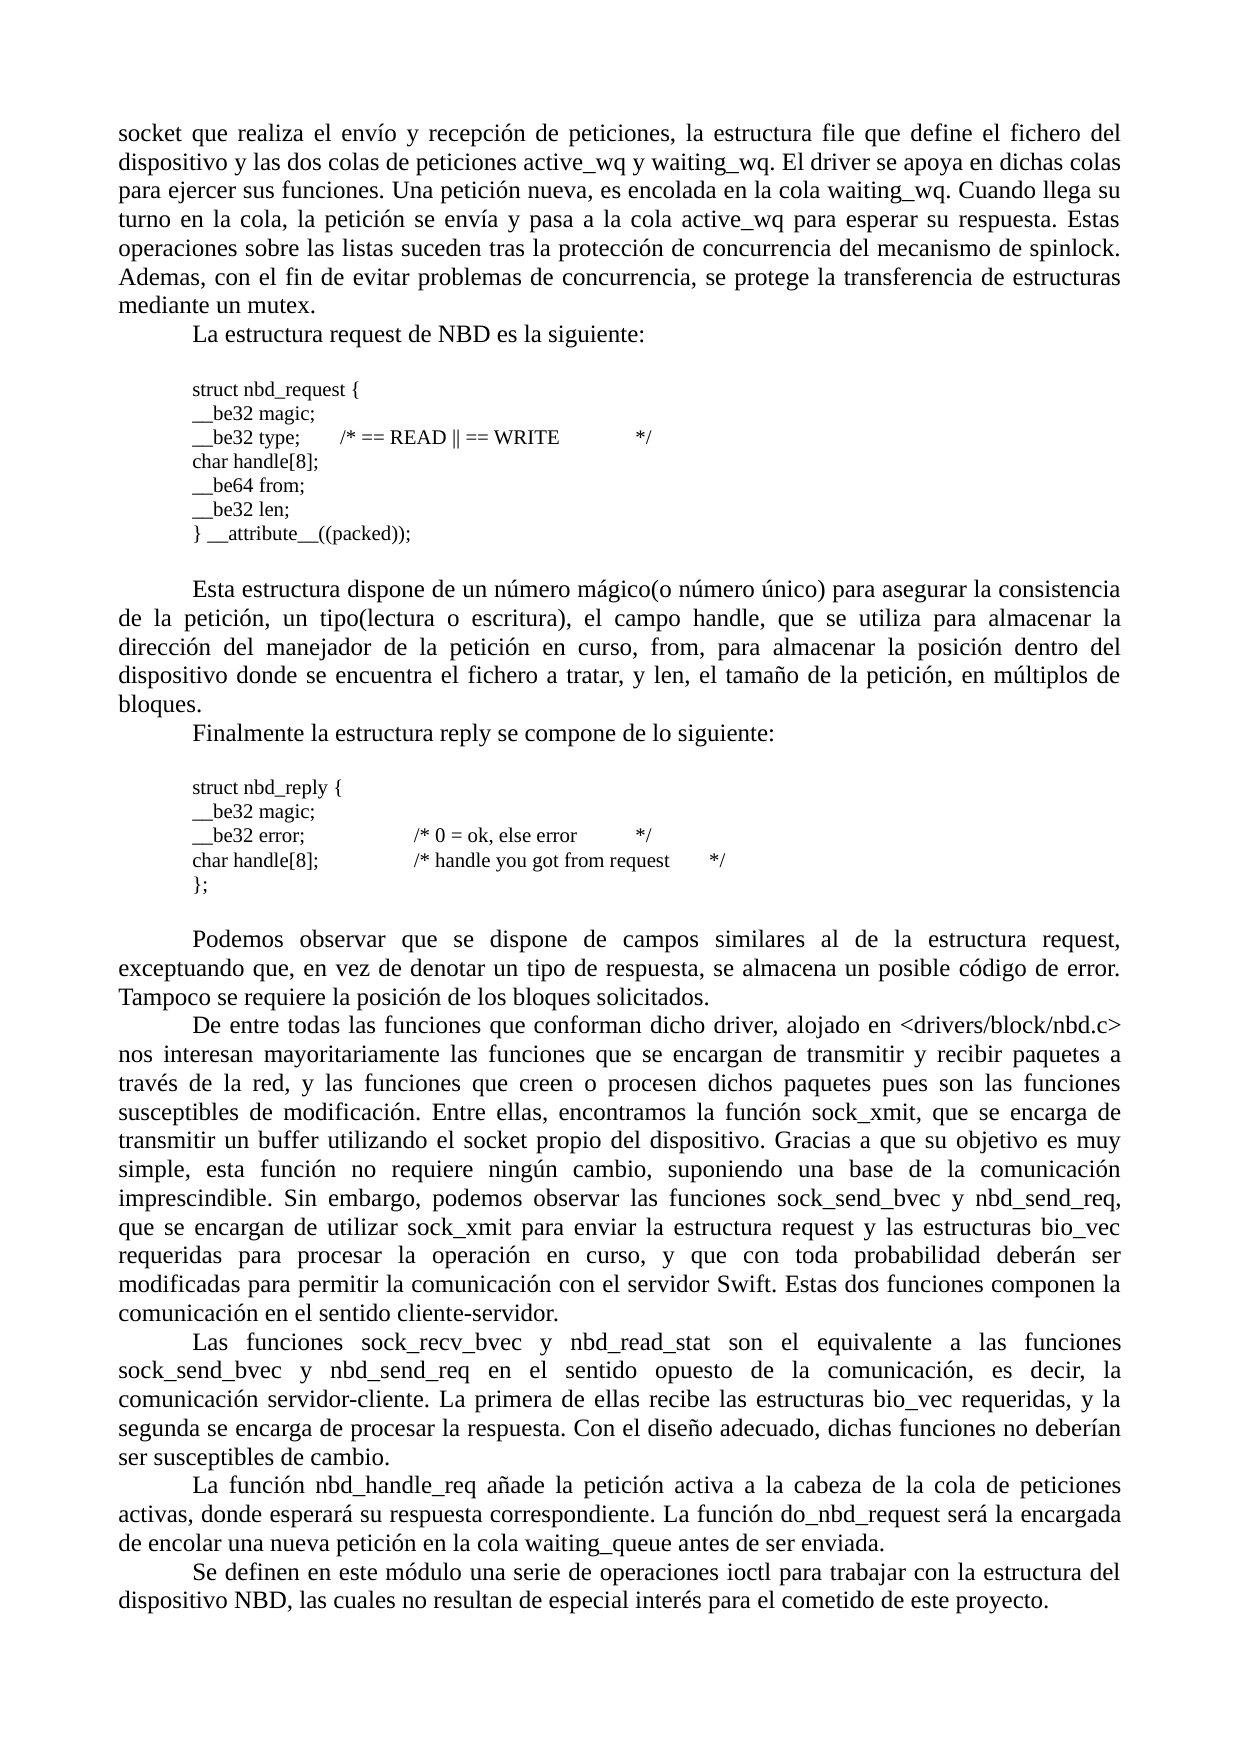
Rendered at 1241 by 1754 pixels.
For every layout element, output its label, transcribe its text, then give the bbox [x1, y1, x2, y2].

text Finalmente la estructura reply se compone de lo siguiente: [118, 718, 1122, 747]
text } __attribute__((packed)); [118, 521, 1122, 545]
text Podemos observar que se dispone de campos similares al de la estructura request, exceptuando que, en vez de denotar un tipo de respuesta, se almacena un posible código de error. Tampoco se requiere la posición de los bloques solicitados. [118, 924, 1122, 1011]
text __be64 from; [118, 473, 1122, 497]
text __be32 magic; [118, 401, 1122, 425]
text De entre todas las funciones que conforman dicho driver, alojado en <drivers/block/nbd.c> nos interesan mayoritariamente las funciones que se encargan de transmitir y recibir paquetes a través de la red, y las funciones que creen o procesen dichos paquetes pues son las funciones susceptibles de modificación. Entre ellas, encontramos la función sock_xmit, que se encarga de transmitir un buffer utilizando el socket propio del dispositivo. Gracias a que su objetivo es muy simple, esta función no requiere ningún cambio, suponiendo una base de la comunicación imprescindible. Sin embargo, podemos observar las funciones sock_send_bvec y nbd_send_req, que se encargan de utilizar sock_xmit para enviar la estructura request y las estructuras bio_vec requeridas para procesar la operación en curso, y que con toda probabilidad deberán ser modificadas para permitir la comunicación con el servidor Swift. Estas dos funciones componen la comunicación en el sentido cliente-servidor. [118, 1011, 1122, 1327]
text socket que realiza el envío y recepción de peticiones, la estructura file que define el fichero del dispositivo y las dos colas de peticiones active_wq y waiting_wq. El driver se apoya en dichas colas para ejercer sus funciones. Una petición nueva, es encolada en la cola waiting_wq. Cuando llega su turno en la cola, la petición se envía y pasa a la cola active_wq para esperar su respuesta. Estas operaciones sobre las listas suceden tras la protección de concurrencia del mecanismo de spinlock. Ademas, con el fin de evitar problemas de concurrencia, se protege la transferencia de estructuras mediante un mutex. [118, 118, 1122, 319]
text Las funciones sock_recv_bvec y nbd_read_stat son el equivalente a las funciones sock_send_bvec y nbd_send_req en el sentido opuesto de la comunicación, es decir, la comunicación servidor-cliente. La primera de ellas recibe las estructuras bio_vec requeridas, y la segunda se encarga de procesar la respuesta. Con el diseño adecuado, dichas funciones no deberían ser susceptibles de cambio. [118, 1327, 1122, 1471]
text __be32 len; [118, 497, 1122, 521]
text }; [118, 872, 1122, 896]
text Esta estructura dispone de un número mágico(o número único) para asegurar la consistencia de la petición, un tipo(lectura o escritura), el campo handle, que se utiliza para almacenar la dirección del manejador de la petición en curso, from, para almacenar la posición dentro del dispositivo donde se encuentra el fichero a tratar, y len, el tamaño de la petición, en múltiplos de bloques. [118, 574, 1122, 718]
text La estructura request de NBD es la siguiente: [118, 319, 1122, 348]
text char handle[8]; /* handle you got from request */ [118, 847, 1122, 872]
text __be32 magic; [118, 799, 1122, 823]
text Se definen en este módulo una serie de operaciones ioctl para trabajar con la estructura del dispositivo NBD, las cuales no resultan de especial interés para el cometido de este proyecto. [118, 1557, 1122, 1614]
text struct nbd_reply { [118, 775, 1122, 799]
text __be32 type; /* == READ || == WRITE */ [118, 425, 1122, 449]
text __be32 error; /* 0 = ok, else error */ [118, 823, 1122, 847]
text struct nbd_request { [118, 377, 1122, 401]
text char handle[8]; [118, 449, 1122, 473]
text La función nbd_handle_req añade la petición activa a la cabeza de la cola de peticiones activas, donde esperará su respuesta correspondiente. La función do_nbd_request será la encargada de encolar una nueva petición en la cola waiting_queue antes de ser enviada. [118, 1471, 1122, 1557]
